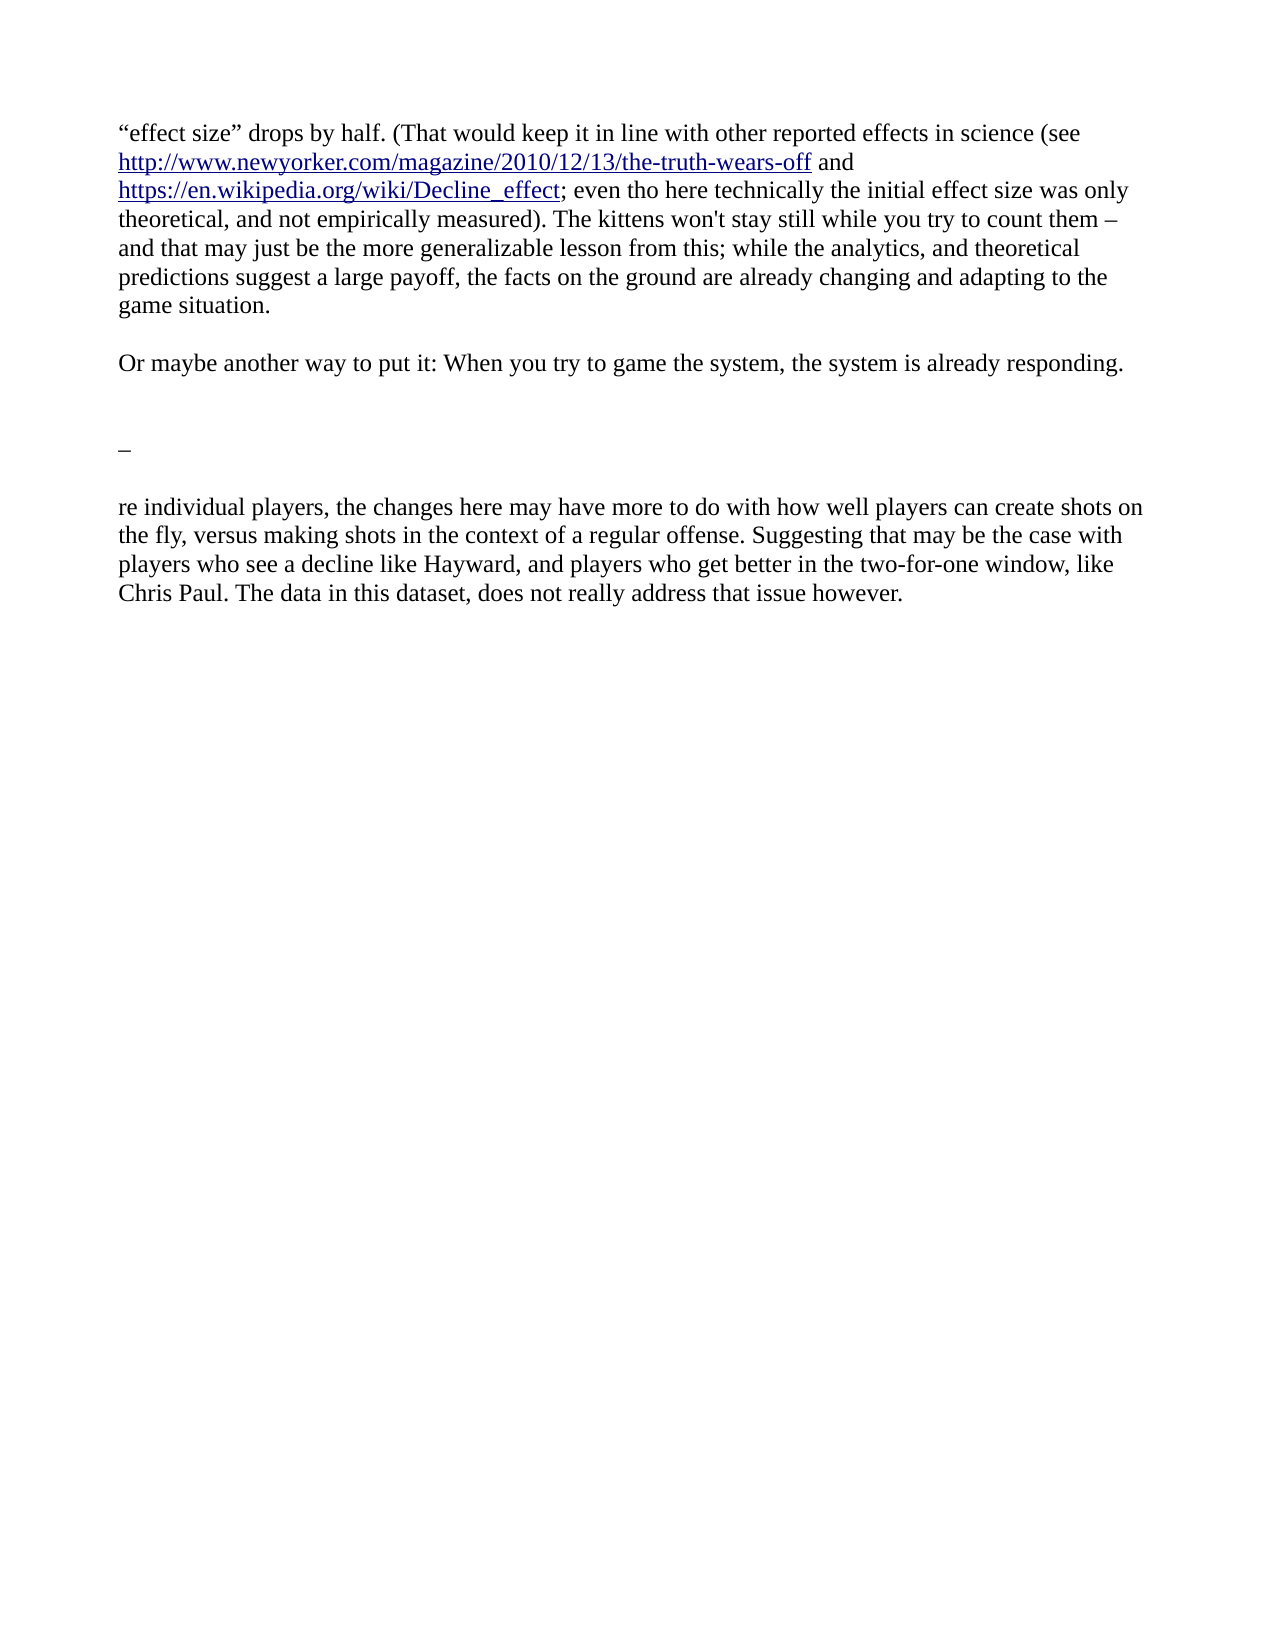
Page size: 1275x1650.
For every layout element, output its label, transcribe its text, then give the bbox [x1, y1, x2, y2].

text “effect size” drops by half. (That would keep it in line with other reported effects in science (see http://www.newyorker.com/magazine/2010/12/13/the-truth-wears-off and https://en.wikipedia.org/wiki/Decline_effect; even tho here technically the initial effect size was only theoretical, and not empirically measured). The kittens won't stay still while you try to count them – and that may just be the more generalizable lesson from this; while the analytics, and theoretical predictions suggest a large payoff, the facts on the ground are already changing and adapting to the game situation. [118, 118, 1157, 319]
text Or maybe another way to put it: When you try to game the system, the system is already responding. [118, 348, 1157, 377]
text re individual players, the changes here may have more to do with how well players can create shots on the fly, versus making shots in the context of a regular offense. Suggesting that may be the case with players who see a decline like Hayward, and players who get better in the two-for-one window, like Chris Paul. The data in this dataset, does not really address that issue however. [118, 463, 1157, 607]
text – [118, 434, 1157, 463]
